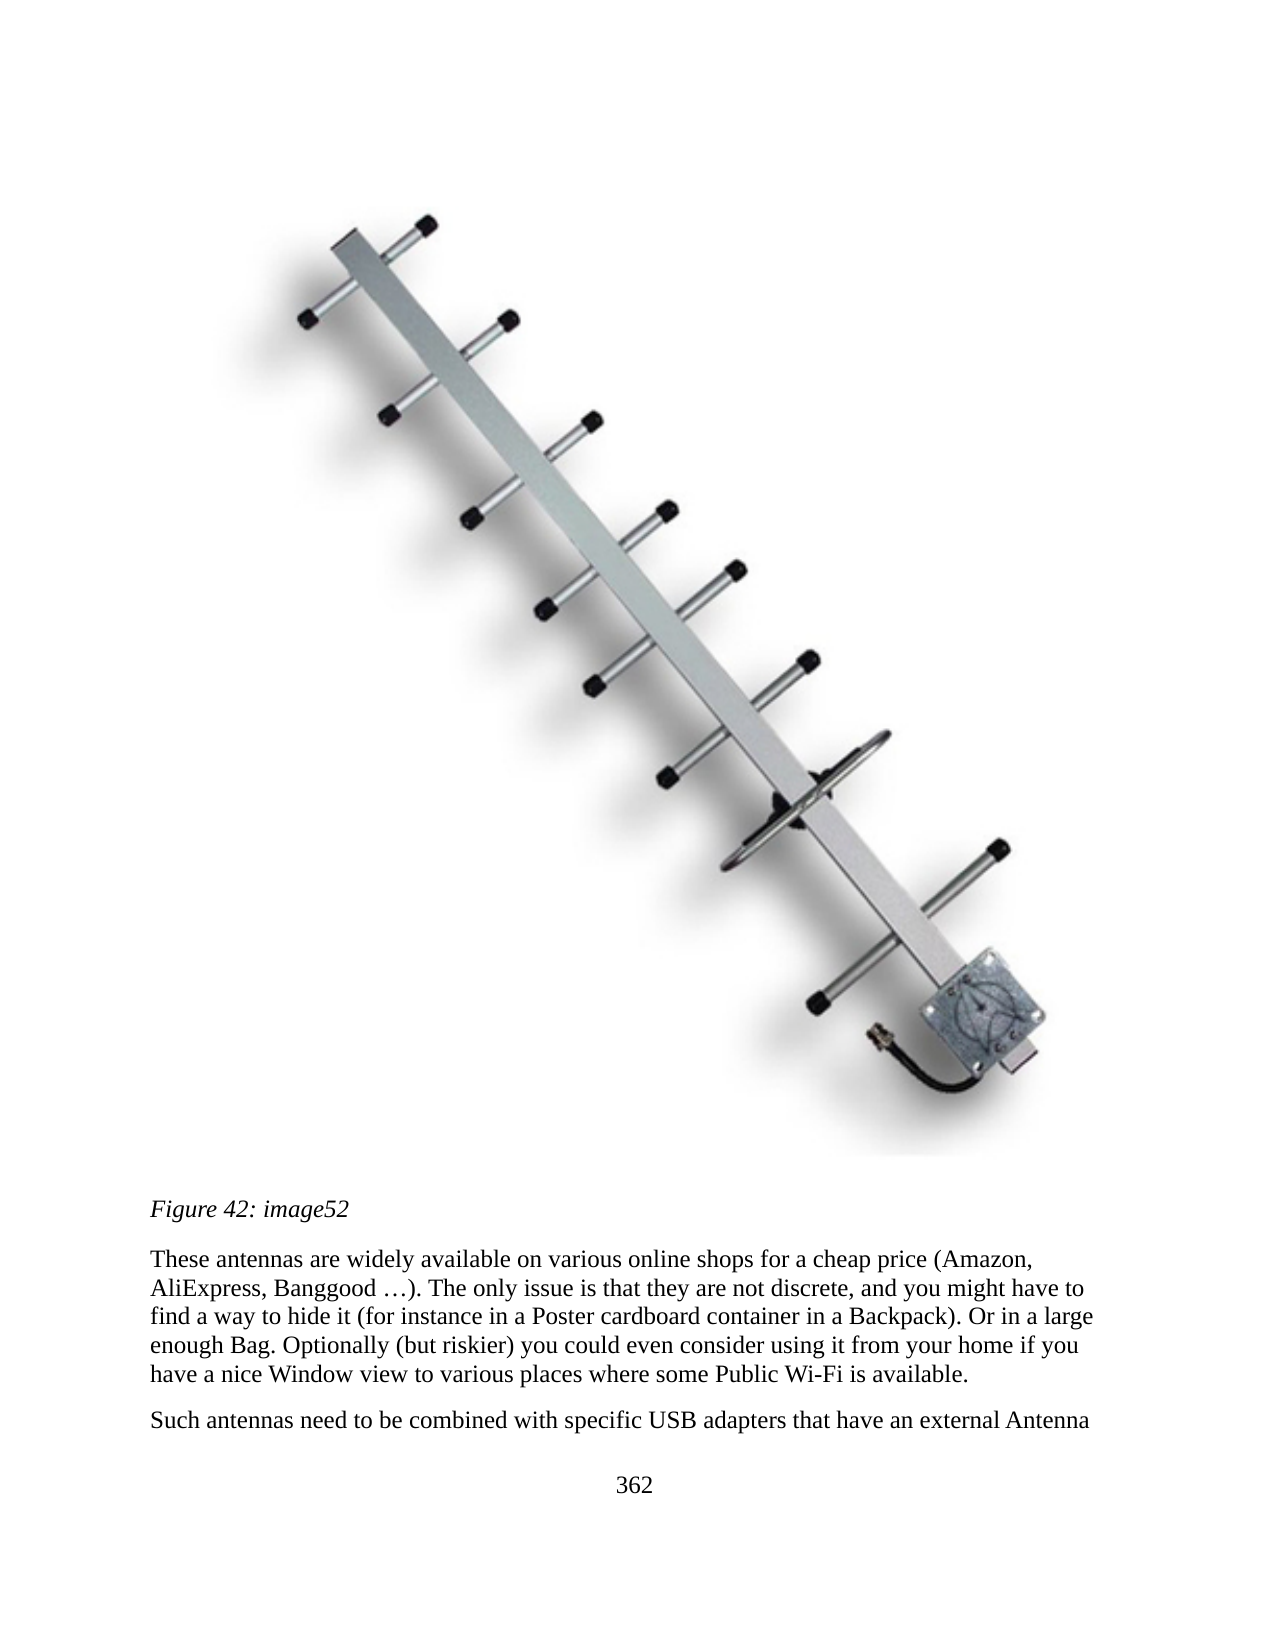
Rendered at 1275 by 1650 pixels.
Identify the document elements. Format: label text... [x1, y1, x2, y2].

picture [150, 150, 1184, 1182]
text Figure 42: image52 [150, 1194, 1125, 1222]
text Such antennas need to be combined with specific USB adapters that have an external Antenna [150, 1406, 1125, 1434]
text These antennas are widely available on various online shops for a cheap price (Amazon, AliExpress, Banggood …). The only issue is that they are not discrete, and you might have to find a way to hide it (for instance in a Poster cardboard container in a Backpack). Or in a large enough Bag. Optionally (but riskier) you could even consider using it from your home if you have a nice Window view to various places where some Public Wi-Fi is available. [150, 1244, 1125, 1388]
